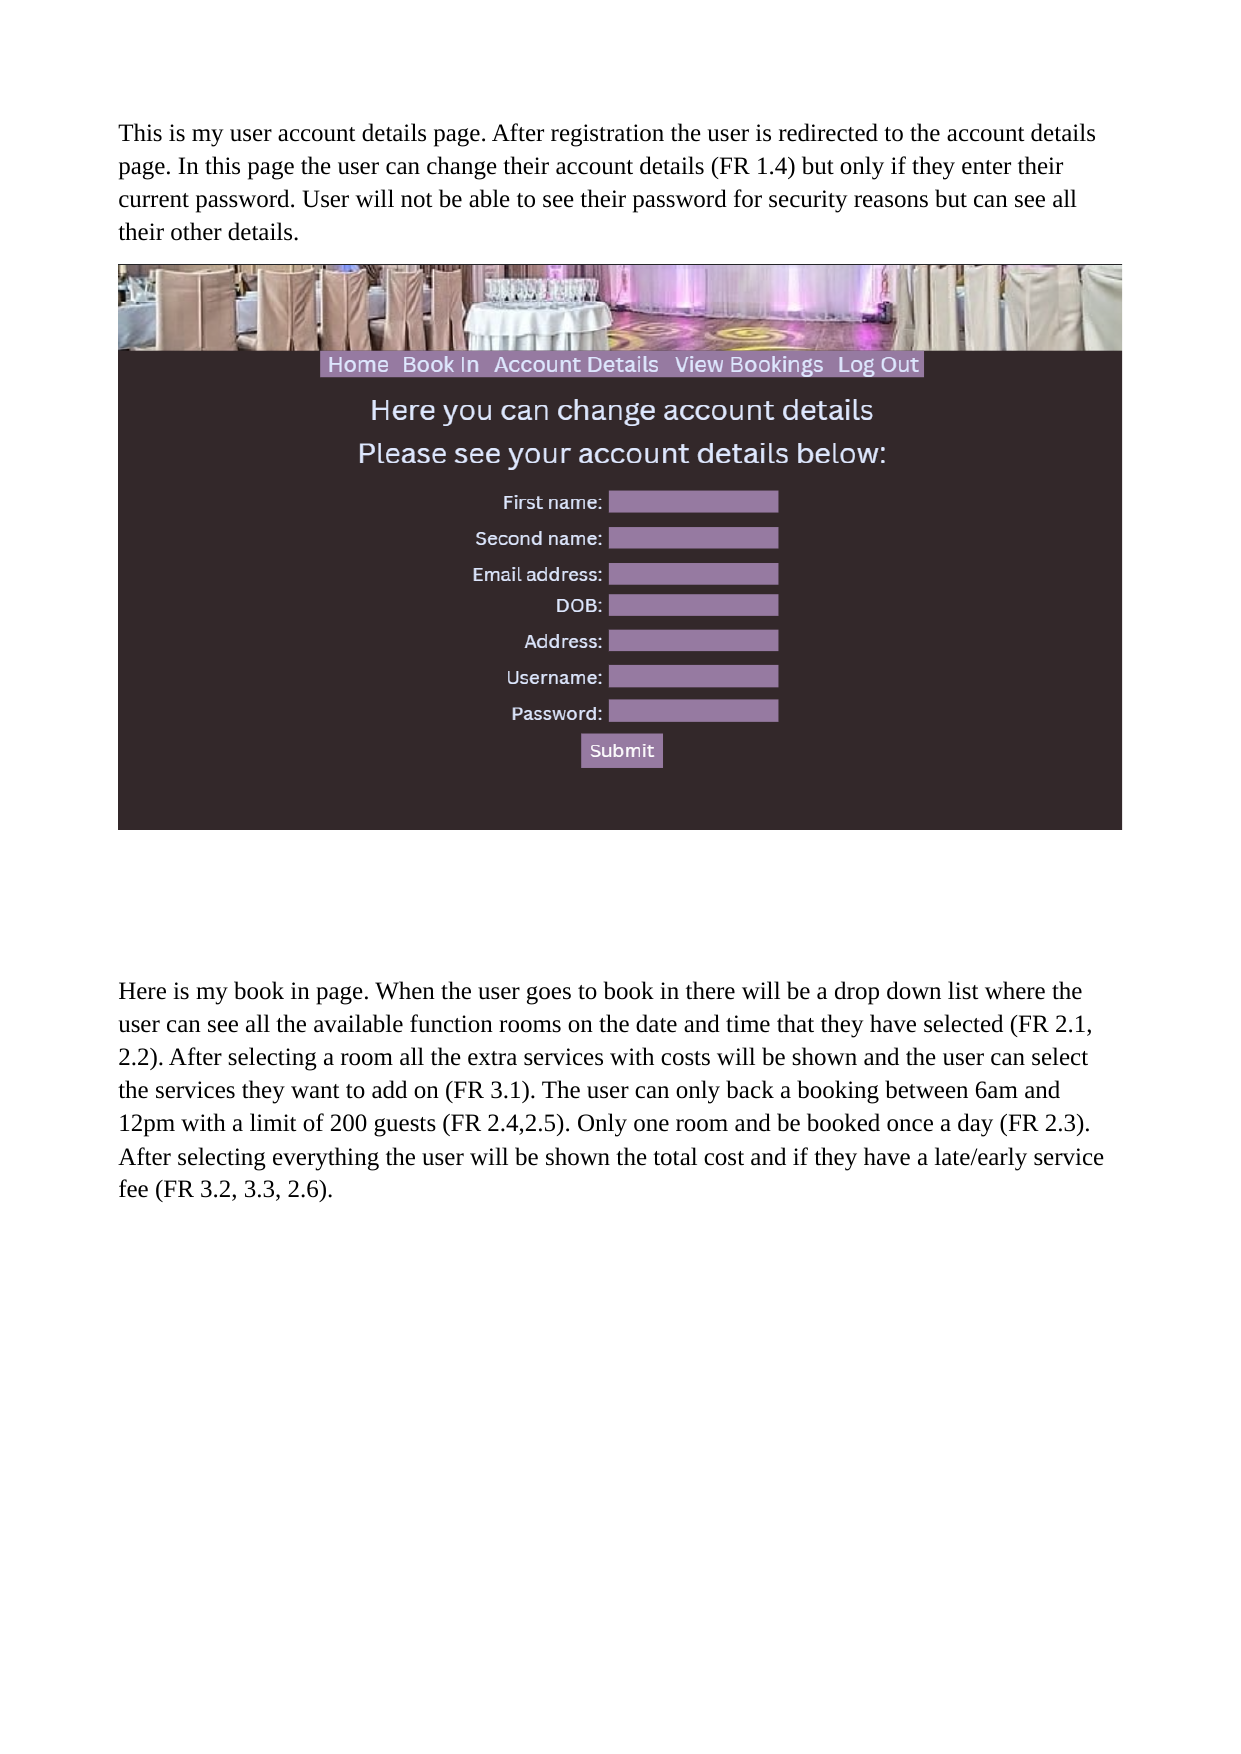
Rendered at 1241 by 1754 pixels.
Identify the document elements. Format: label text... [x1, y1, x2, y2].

text Here is my book in page. When the user goes to book in there will be a drop down list where the user can see all the available function rooms on the date and time that they have selected (FR 2.1, 2.2). After selecting a room all the extra services with costs will be shown and the user can select the services they want to add on (FR 3.1). The user can only back a booking between 6am and 12pm with a limit of 200 guests (FR 2.4,2.5). Only one room and be booked once a day (FR 2.3). After selecting everything the user will be shown the total cost and if they have a late/early service fee (FR 3.2, 3.3, 2.6). [118, 976, 1122, 1203]
text This is my user account details page. After registration the user is redirected to the account details page. In this page the user can change their account details (FR 1.4) but only if they enter their current password. User will not be able to see their password for security reasons but can see all their other details. [118, 118, 1122, 246]
picture [118, 264, 1123, 830]
